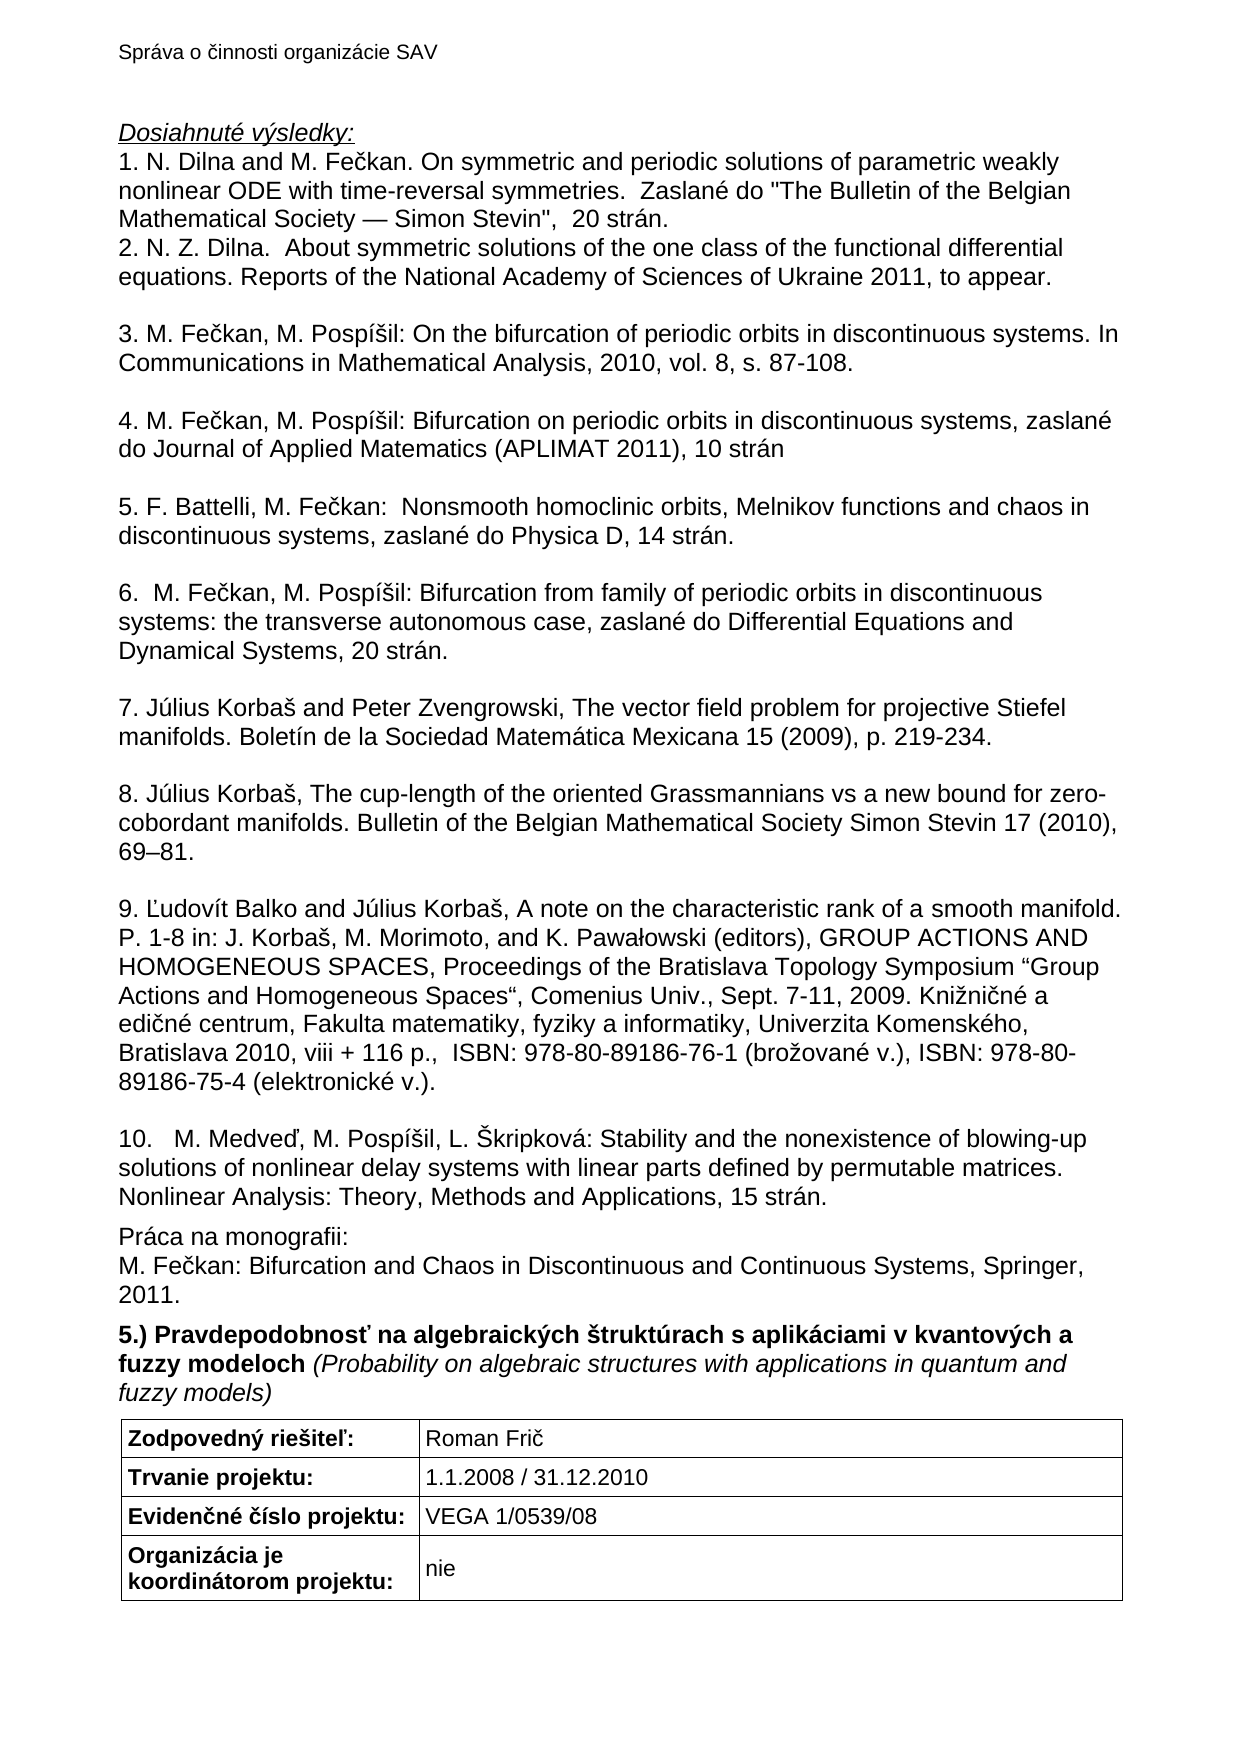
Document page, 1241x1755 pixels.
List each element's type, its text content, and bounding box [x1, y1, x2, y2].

table_cell nie [420, 1536, 1122, 1600]
text 5.) Pravdepodobnosť na algebraických štruktúrach s aplikáciami v kvantových a fuzzy modeloch (Probability on algebraic structures with applications in quantum and fuzzy models) [118, 1320, 1122, 1407]
table_cell Evidenčné číslo projektu: [122, 1497, 419, 1535]
table_cell VEGA 1/0539/08 [420, 1497, 1122, 1535]
table_cell Trvanie projektu: [122, 1458, 419, 1496]
table_cell Organizácia je koordinátorom projektu: [122, 1536, 419, 1600]
text Práca na monografii: M. Fečkan: Bifurcation and Chaos in Discontinuous and Continuous Systems, Springer, 2011. [118, 1222, 1122, 1309]
table_header Zodpovedný riešiteľ: [122, 1420, 419, 1457]
table_cell 1.1.2008 / 31.12.2010 [420, 1458, 1122, 1496]
text Dosiahnuté výsledky: 1. N. Dilna and M. Fečkan. On symmetric and periodic solutions of parametric weakly nonlinear ODE with time-reversal symmetries. Zaslané do "The Bulletin of the Belgian Mathematical Society — Simon Stevin", 20 strán. 2. N. Z. Dilna. About symmetric solutions of the one class of the functional differential equations. Reports of the National Academy of Sciences of Ukraine 2011, to appear. 3. M. Fečkan, M. Pospíšil: On the bifurcation of periodic orbits in discontinuous systems. In Communications in Mathematical Analysis, 2010, vol. 8, s. 87-108. 4. M. Fečkan, M. Pospíšil: Bifurcation on periodic orbits in discontinuous systems, zaslané do Journal of Applied Matematics (APLIMAT 2011), 10 strán 5. F. Battelli, M. Fečkan: Nonsmooth homoclinic orbits, Melnikov functions and chaos in discontinuous systems, zaslané do Physica D, 14 strán. 6. M. Fečkan, M. Pospíšil: Bifurcation from family of periodic orbits in discontinuous systems: the transverse autonomous case, zaslané do Differential Equations and Dynamical Systems, 20 strán. 7. Július Korbaš and Peter Zvengrowski, The vector field problem for projective Stiefel manifolds. Boletín de la Sociedad Matemática Mexicana 15 (2009), p. 219-234. 8. Július Korbaš, The cup-length of the oriented Grassmannians vs a new bound for zero-cobordant manifolds. Bulletin of the Belgian Mathematical Society Simon Stevin 17 (2010), 69–81. 9. Ľudovít Balko and Július Korbaš, A note on the characteristic rank of a smooth manifold. P. 1-8 in: J. Korbaš, M. Morimoto, and K. Pawałowski (editors), GROUP ACTIONS AND HOMOGENEOUS SPACES, Proceedings of the Bratislava Topology Symposium “Group Actions and Homogeneous Spaces“, Comenius Univ., Sept. 7-11, 2009. Knižničné a edičné centrum, Fakulta matematiky, fyziky a informatiky, Univerzita Komenského, Bratislava 2010, viii + 116 p., ISBN: 978-80-89186-76-1 (brožované v.), ISBN: 978-80-89186-75-4 (elektronické v.). 10. M. Medveď, M. Pospíšil, L. Škripková: Stability and the nonexistence of blowing-up solutions of nonlinear delay systems with linear parts defined by permutable matrices. Nonlinear Analysis: Theory, Methods and Applications, 15 strán. [118, 118, 1122, 1211]
table_header Roman Frič [420, 1420, 1122, 1457]
